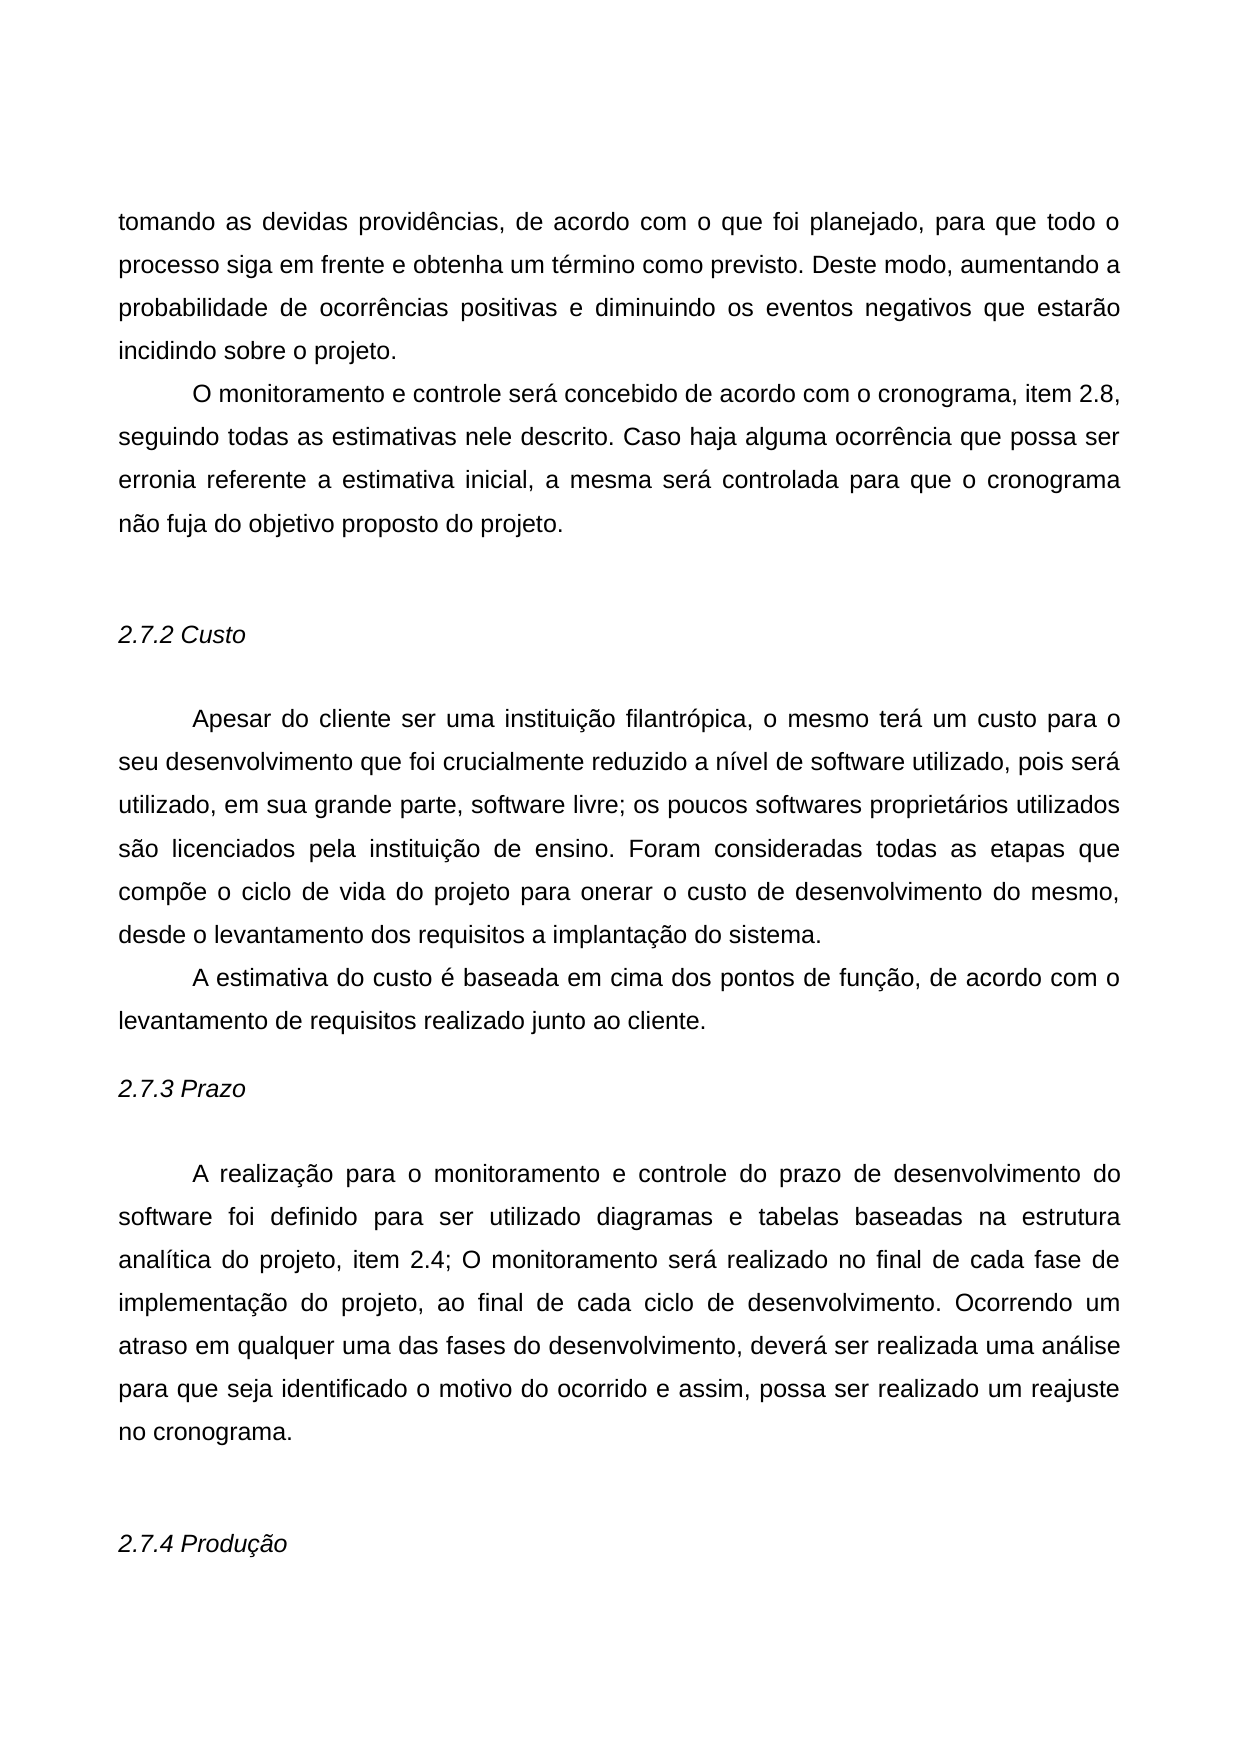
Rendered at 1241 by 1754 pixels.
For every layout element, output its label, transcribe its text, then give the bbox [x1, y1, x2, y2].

text tomando as devidas providências, de acordo com o que foi planejado, para que todo o processo siga em frente e obtenha um término como previsto. Deste modo, aumentando a probabilidade de ocorrências positivas e diminuindo os eventos negativos que estarão incidindo sobre o projeto. [118, 207, 1122, 365]
text Apesar do cliente ser uma instituição filantrópica, o mesmo terá um custo para o seu desenvolvimento que foi crucialmente reduzido a nível de software utilizado, pois será utilizado, em sua grande parte, software livre; os poucos softwares proprietários utilizados são licenciados pela instituição de ensino. Foram consideradas todas as etapas que compõe o ciclo de vida do projeto para onerar o custo de desenvolvimento do mesmo, desde o levantamento dos requisitos a implantação do sistema. [118, 704, 1122, 948]
text O monitoramento e controle será concebido de acordo com o cronograma, item 2.8, seguindo todas as estimativas nele descrito. Caso haja alguma ocorrência que possa ser erronia referente a estimativa inicial, a mesma será controlada para que o cronograma não fuja do objetivo proposto do projeto. [118, 379, 1122, 537]
subtitle 2.7.3 Prazo [118, 1074, 1122, 1103]
text A realização para o monitoramento e controle do prazo de desenvolvimento do software foi definido para ser utilizado diagramas e tabelas baseadas na estrutura analítica do projeto, item 2.4; O monitoramento será realizado no final de cada fase de implementação do projeto, ao final de cada ciclo de desenvolvimento. Ocorrendo um atraso em qualquer uma das fases do desenvolvimento, deverá ser realizada uma análise para que seja identificado o motivo do ocorrido e assim, possa ser realizado um reajuste no cronograma. [118, 1158, 1122, 1446]
text A estimativa do custo é baseada em cima dos pontos de função, de acordo com o levantamento de requisitos realizado junto ao cliente. [118, 963, 1122, 1035]
subtitle 2.7.4 Produção [118, 1528, 1122, 1557]
subtitle 2.7.2 Custo [118, 620, 1122, 648]
